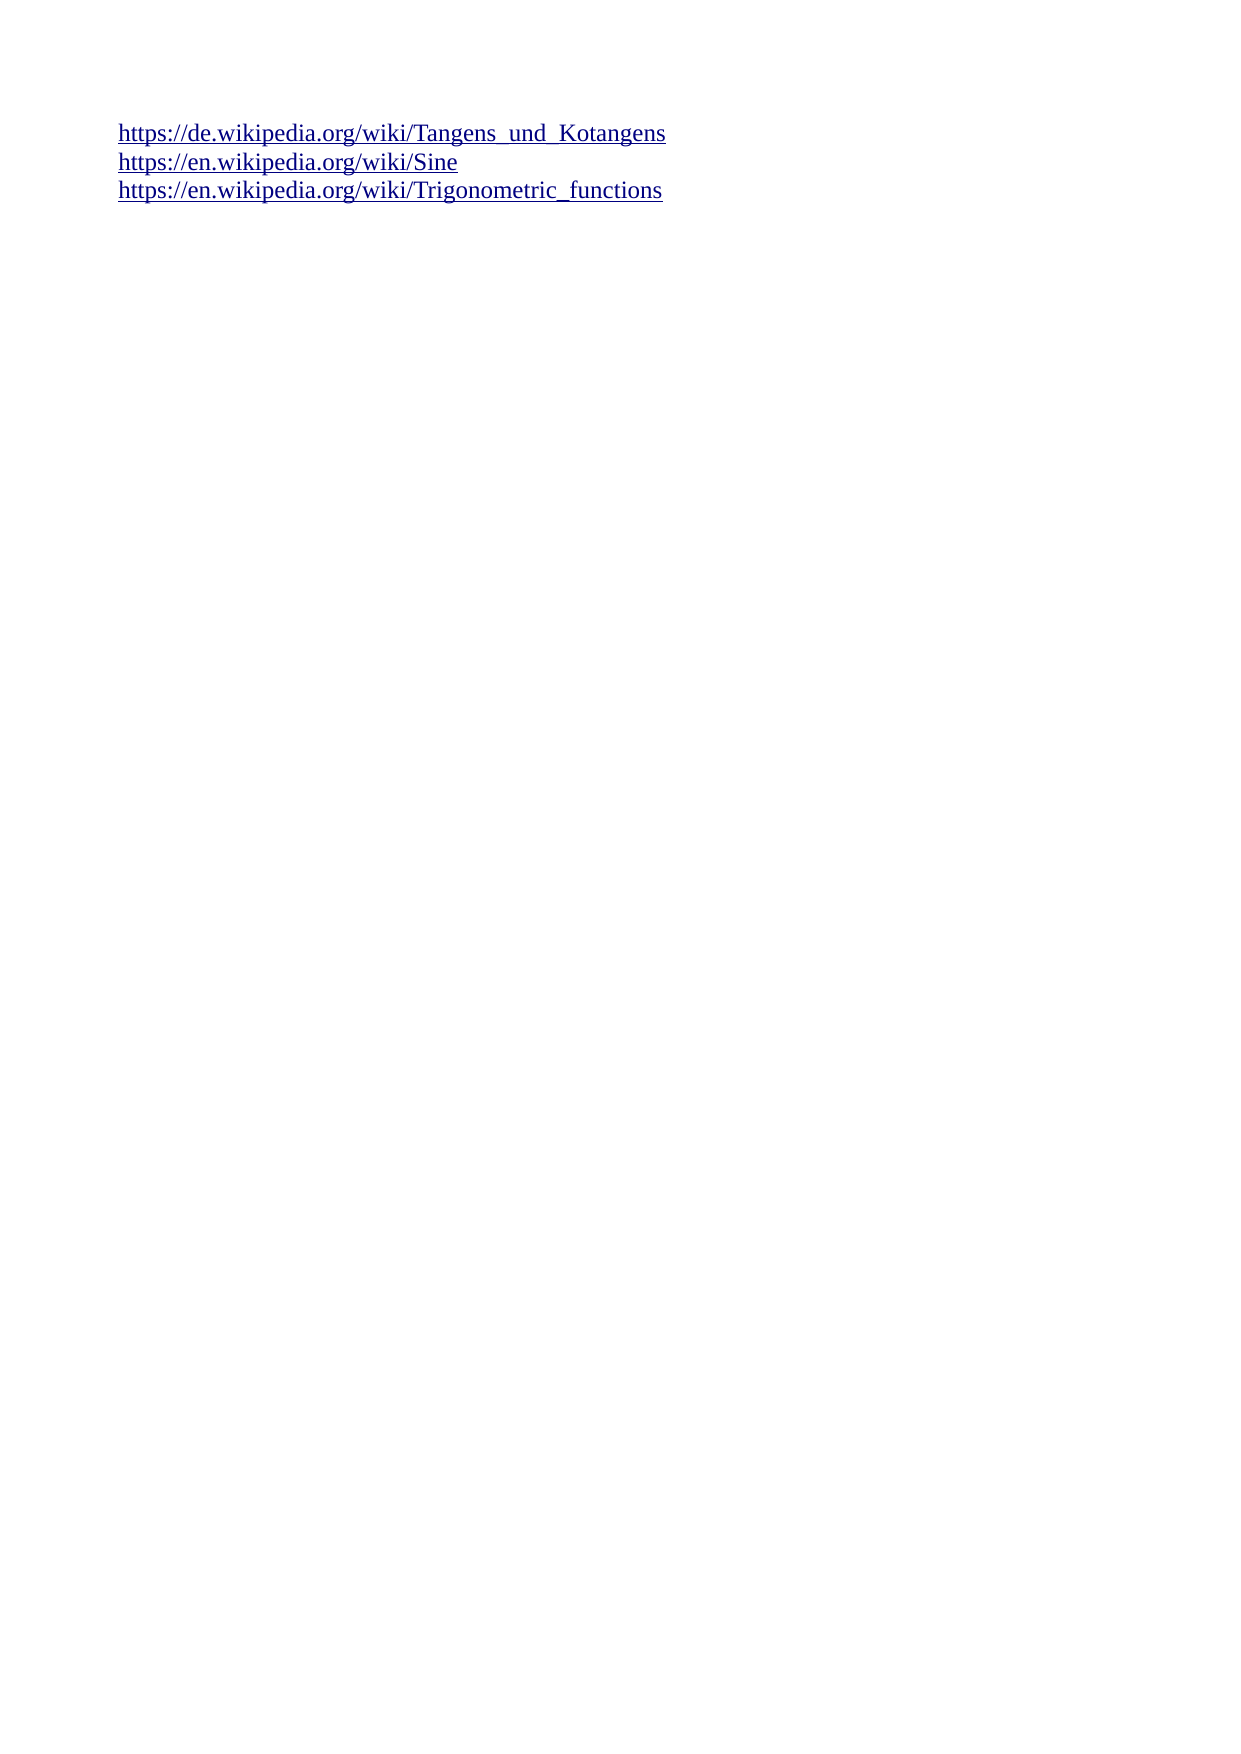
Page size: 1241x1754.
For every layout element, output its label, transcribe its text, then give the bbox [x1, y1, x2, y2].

text https://de.wikipedia.org/wiki/Tangens_und_Kotangens [118, 118, 1122, 147]
text https://en.wikipedia.org/wiki/Sine https://en.wikipedia.org/wiki/Trigonometric_functions [118, 147, 1122, 204]
